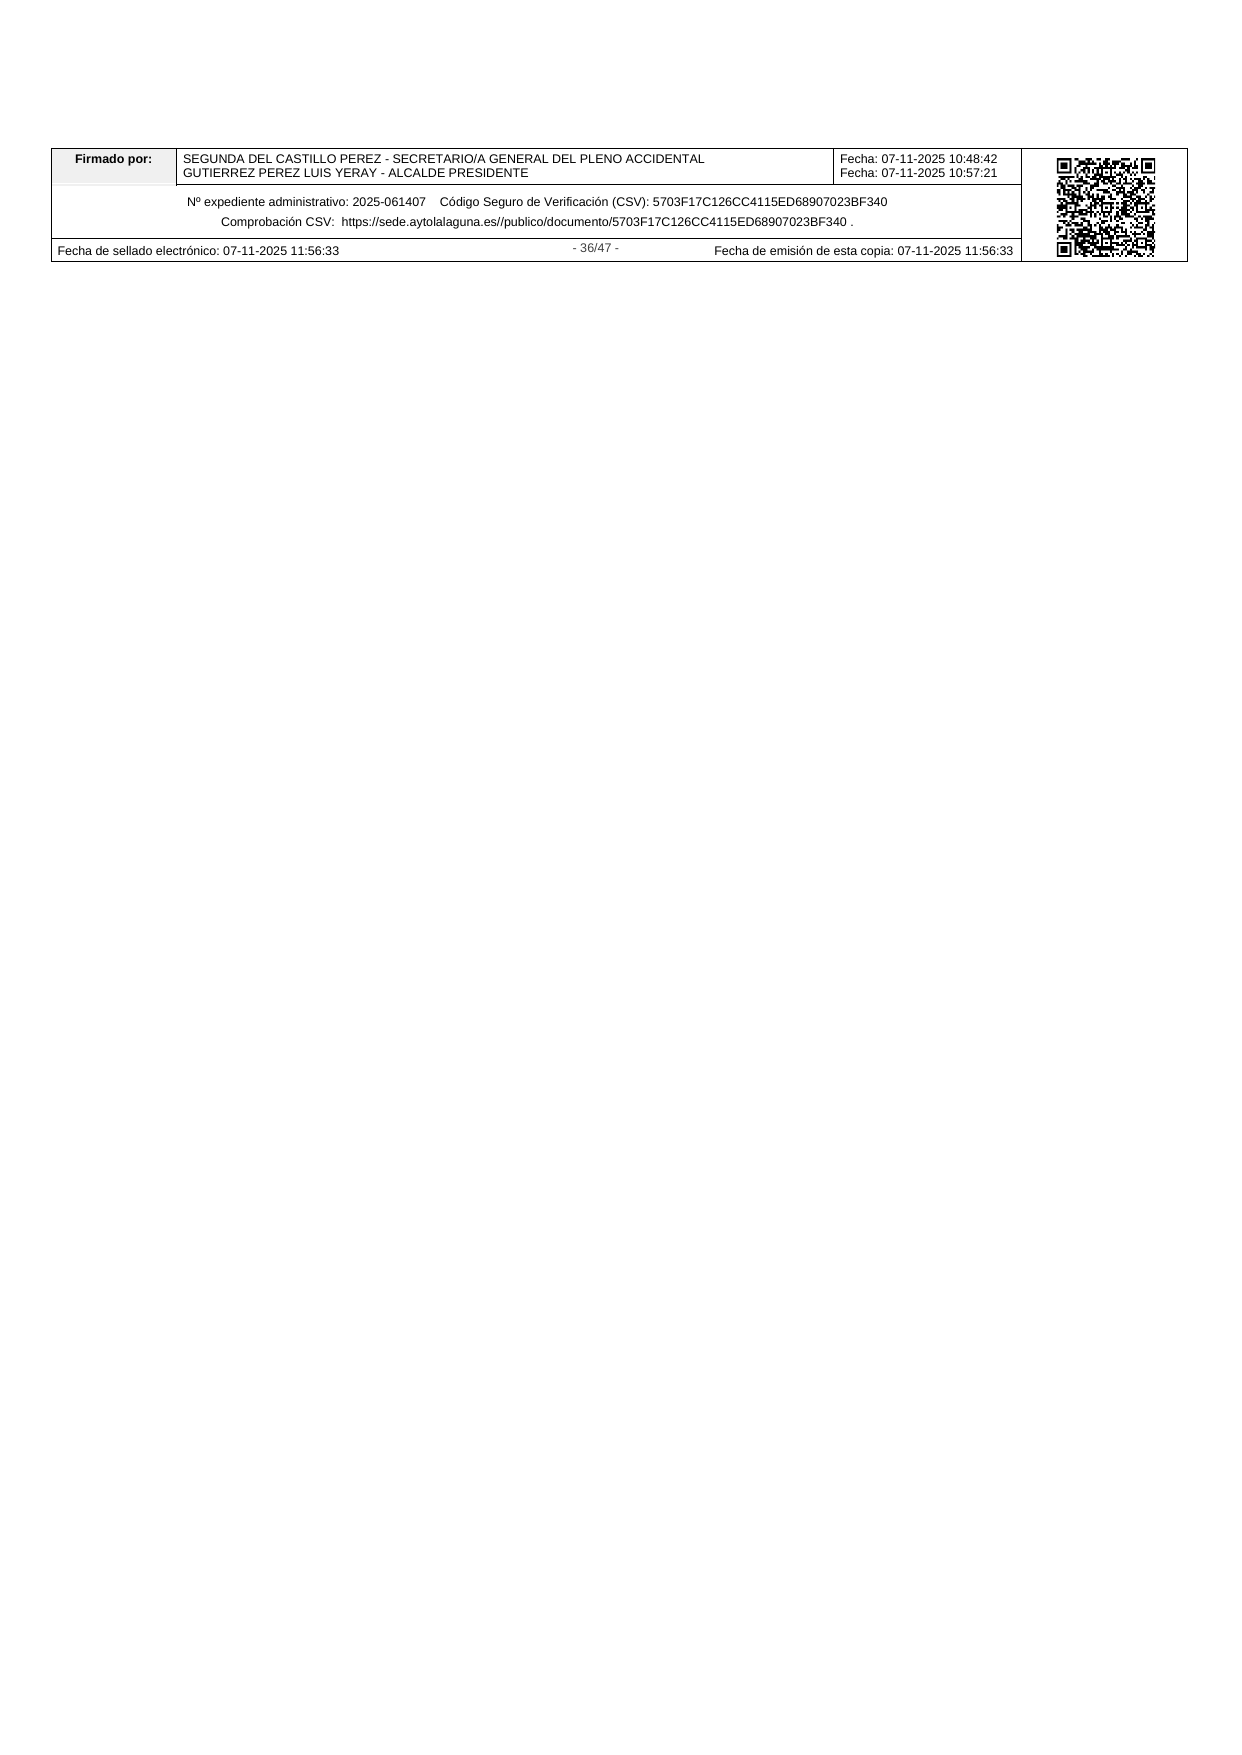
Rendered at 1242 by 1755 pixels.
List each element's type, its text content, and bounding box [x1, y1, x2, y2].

table_cell Nº expediente administrativo: 2025-061407 Código Seguro de Verificación (CSV): 5703F17C126CC4115ED68907023BF340 Comprobación CSV: https://sede.aytolalaguna.es//publico/documento/5703F17C126CC4115ED68907023BF340 . [52, 185, 1021, 238]
table_cell Fecha de sellado electrónico: 07-11-2025 11:56:33 - 36/47 - Fecha de emisión de esta copia: 07-11-2025 11:56:33 [52, 239, 1021, 261]
table_header SEGUNDA DEL CASTILLO PEREZ - SECRETARIO/A GENERAL DEL PLENO ACCIDENTAL GUTIERREZ PEREZ LUIS YERAY - ALCALDE PRESIDENTE [177, 149, 833, 183]
table_header Firmado por: [52, 149, 176, 183]
table_header [1022, 149, 1187, 261]
table_header Fecha: 07-11-2025 10:48:42 Fecha: 07-11-2025 10:57:21 [834, 149, 1021, 183]
